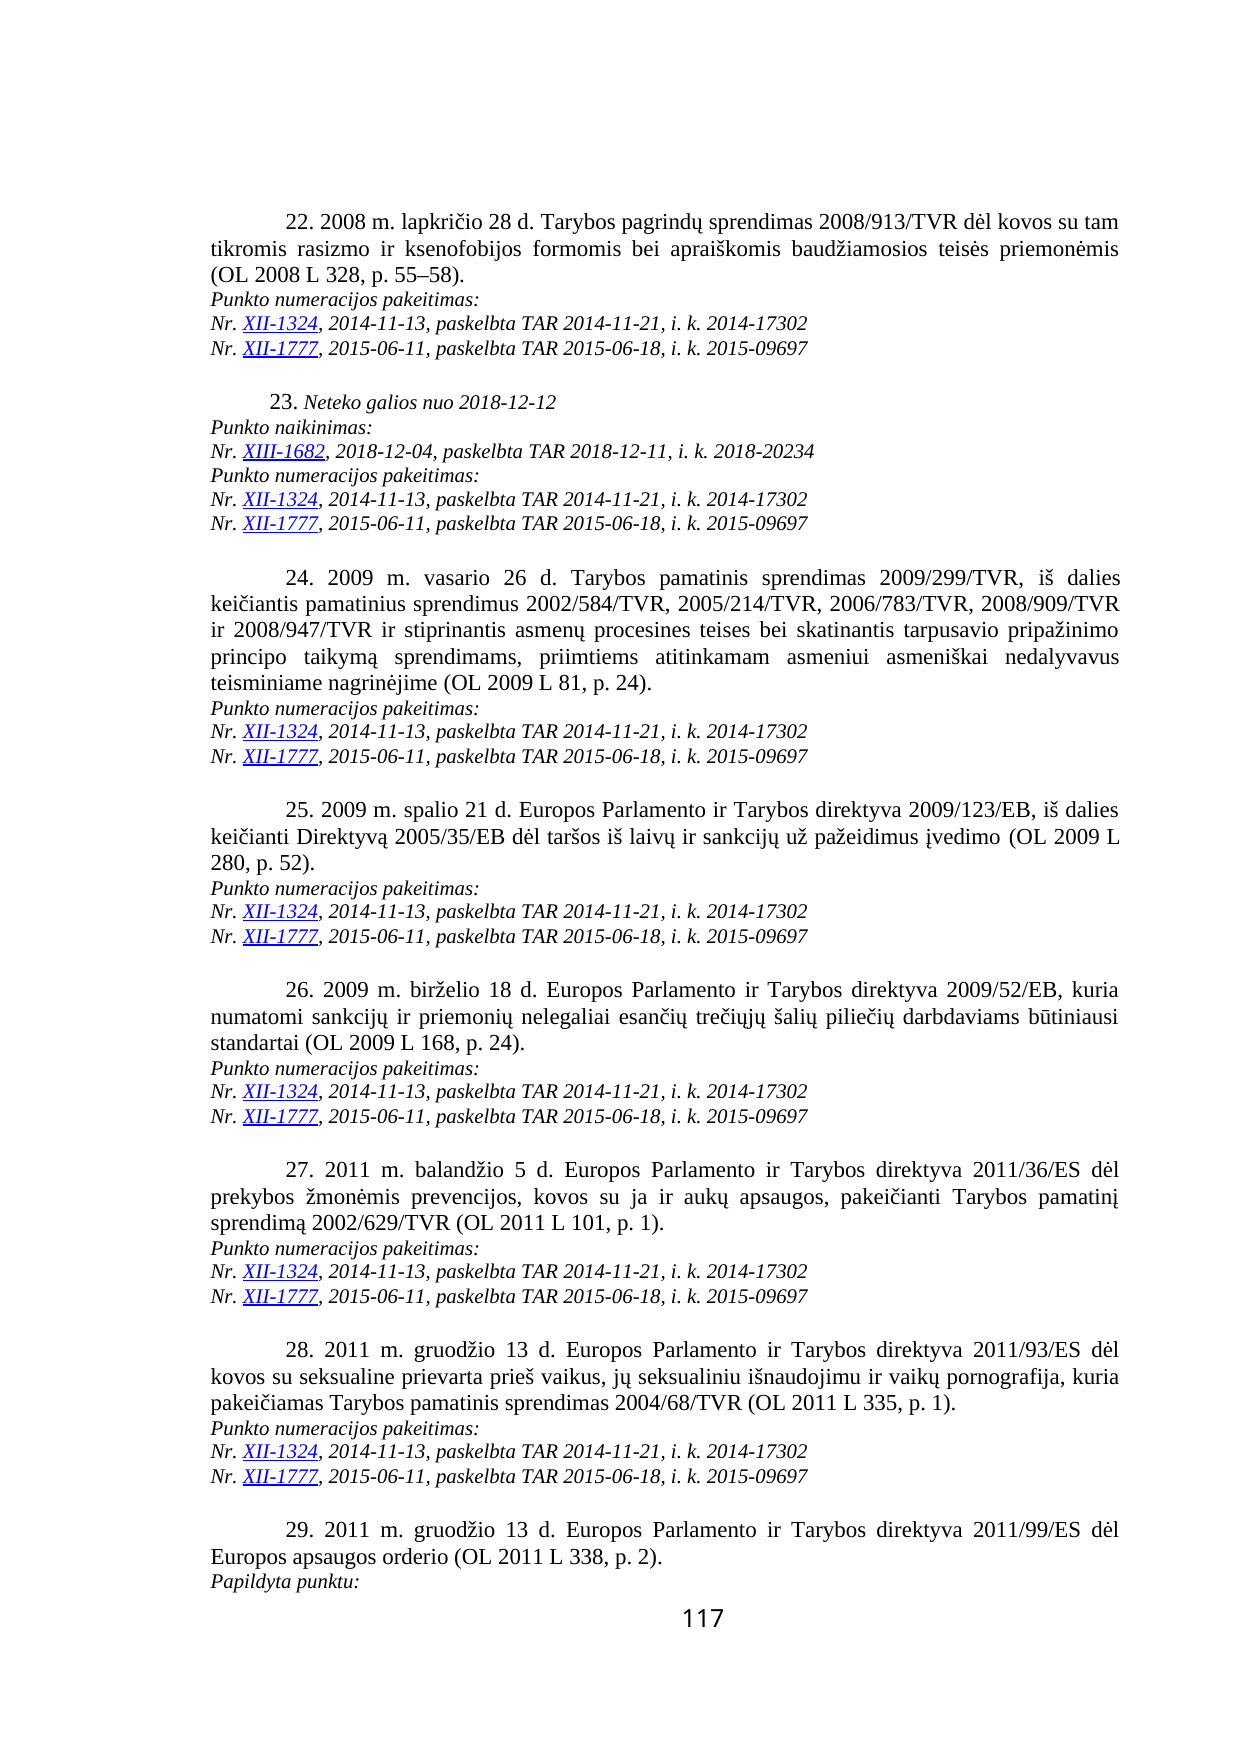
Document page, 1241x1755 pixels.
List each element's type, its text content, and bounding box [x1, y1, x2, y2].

text 23. Neteko galios nuo 2018-12-12 [210, 388, 1120, 414]
text Papildyta punktu: [210, 1569, 1120, 1593]
text Nr. XII-1324, 2014-11-13, paskelbta TAR 2014-11-21, i. k. 2014-17302 [210, 719, 1120, 743]
text Nr. XII-1777, 2015-06-11, paskelbta TAR 2015-06-18, i. k. 2015-09697 [210, 1283, 1120, 1308]
text Punkto numeracijos pakeitimas: [210, 875, 1120, 899]
text 22. 2008 m. lapkričio 28 d. Tarybos pagrindų sprendimas 2008/913/TVR dėl kovos su tam tikromis rasizmo ir ksenofobijos formomis bei apraiškomis baudžiamosios teisės priemonėmis (OL 2008 L 328, p. 55–58). [210, 208, 1120, 287]
text Nr. XII-1324, 2014-11-13, paskelbta TAR 2014-11-21, i. k. 2014-17302 [210, 1439, 1120, 1463]
text Nr. XII-1324, 2014-11-13, paskelbta TAR 2014-11-21, i. k. 2014-17302 [210, 899, 1120, 923]
text Punkto numeracijos pakeitimas: [210, 1235, 1120, 1259]
text 26. 2009 m. birželio 18 d. Europos Parlamento ir Tarybos direktyva 2009/52/EB, kuria numatomi sankcijų ir priemonių nelegaliai esančių trečiųjų šalių piliečių darbdaviams būtiniausi standartai (OL 2009 L 168, p. 24). [210, 976, 1120, 1055]
text 28. 2011 m. gruodžio 13 d. Europos Parlamento ir Tarybos direktyva 2011/93/ES dėl kovos su seksualine prievarta prieš vaikus, jų seksualiniu išnaudojimu ir vaikų pornografija, kuria pakeičiamas Tarybos pamatinis sprendimas 2004/68/TVR (OL 2011 L 335, p. 1). [210, 1336, 1120, 1415]
text Punkto numeracijos pakeitimas: [210, 463, 1120, 487]
text 27. 2011 m. balandžio 5 d. Europos Parlamento ir Tarybos direktyva 2011/36/ES dėl prekybos žmonėmis prevencijos, kovos su ja ir aukų apsaugos, pakeičianti Tarybos pamatinį sprendimą 2002/629/TVR (OL 2011 L 101, p. 1). [210, 1156, 1120, 1235]
text Punkto numeracijos pakeitimas: [210, 287, 1120, 311]
text Punkto numeracijos pakeitimas: [210, 695, 1120, 719]
text 25. 2009 m. spalio 21 d. Europos Parlamento ir Tarybos direktyva 2009/123/EB, iš dalies keičianti Direktyvą 2005/35/EB dėl taršos iš laivų ir sankcijų už pažeidimus įvedimo (OL 2009 L 280, p. 52). [210, 796, 1120, 875]
text Punkto numeracijos pakeitimas: [210, 1415, 1120, 1439]
text Nr. XII-1777, 2015-06-11, paskelbta TAR 2015-06-18, i. k. 2015-09697 [210, 335, 1120, 359]
text Nr. XII-1777, 2015-06-11, paskelbta TAR 2015-06-18, i. k. 2015-09697 [210, 743, 1120, 768]
text Punkto numeracijos pakeitimas: [210, 1055, 1120, 1079]
text Nr. XII-1777, 2015-06-11, paskelbta TAR 2015-06-18, i. k. 2015-09697 [210, 1103, 1120, 1128]
text Nr. XII-1777, 2015-06-11, paskelbta TAR 2015-06-18, i. k. 2015-09697 [210, 923, 1120, 948]
text Nr. XIII-1682, 2018-12-04, paskelbta TAR 2018-12-11, i. k. 2018-20234 [210, 439, 1120, 463]
text Punkto naikinimas: [210, 414, 1120, 439]
text Nr. XII-1324, 2014-11-13, paskelbta TAR 2014-11-21, i. k. 2014-17302 [210, 1079, 1120, 1103]
text 29. 2011 m. gruodžio 13 d. Europos Parlamento ir Tarybos direktyva 2011/99/ES dėl Europos apsaugos orderio (OL 2011 L 338, p. 2). [210, 1516, 1120, 1569]
text Nr. XII-1324, 2014-11-13, paskelbta TAR 2014-11-21, i. k. 2014-17302 [210, 487, 1120, 511]
text Nr. XII-1324, 2014-11-13, paskelbta TAR 2014-11-21, i. k. 2014-17302 [210, 311, 1120, 335]
text Nr. XII-1324, 2014-11-13, paskelbta TAR 2014-11-21, i. k. 2014-17302 [210, 1259, 1120, 1283]
text 24. 2009 m. vasario 26 d. Tarybos pamatinis sprendimas 2009/299/TVR, iš dalies keičiantis pamatinius sprendimus 2002/584/TVR, 2005/214/TVR, 2006/783/TVR, 2008/909/TVR ir 2008/947/TVR ir stiprinantis asmenų procesines teises bei skatinantis tarpusavio pripažinimo principo taikymą sprendimams, priimtiems atitinkamam asmeniui asmeniškai nedalyvavus teisminiame nagrinėjime (OL 2009 L 81, p. 24). [210, 564, 1120, 695]
text Nr. XII-1777, 2015-06-11, paskelbta TAR 2015-06-18, i. k. 2015-09697 [210, 511, 1120, 535]
text Nr. XII-1777, 2015-06-11, paskelbta TAR 2015-06-18, i. k. 2015-09697 [210, 1463, 1120, 1488]
